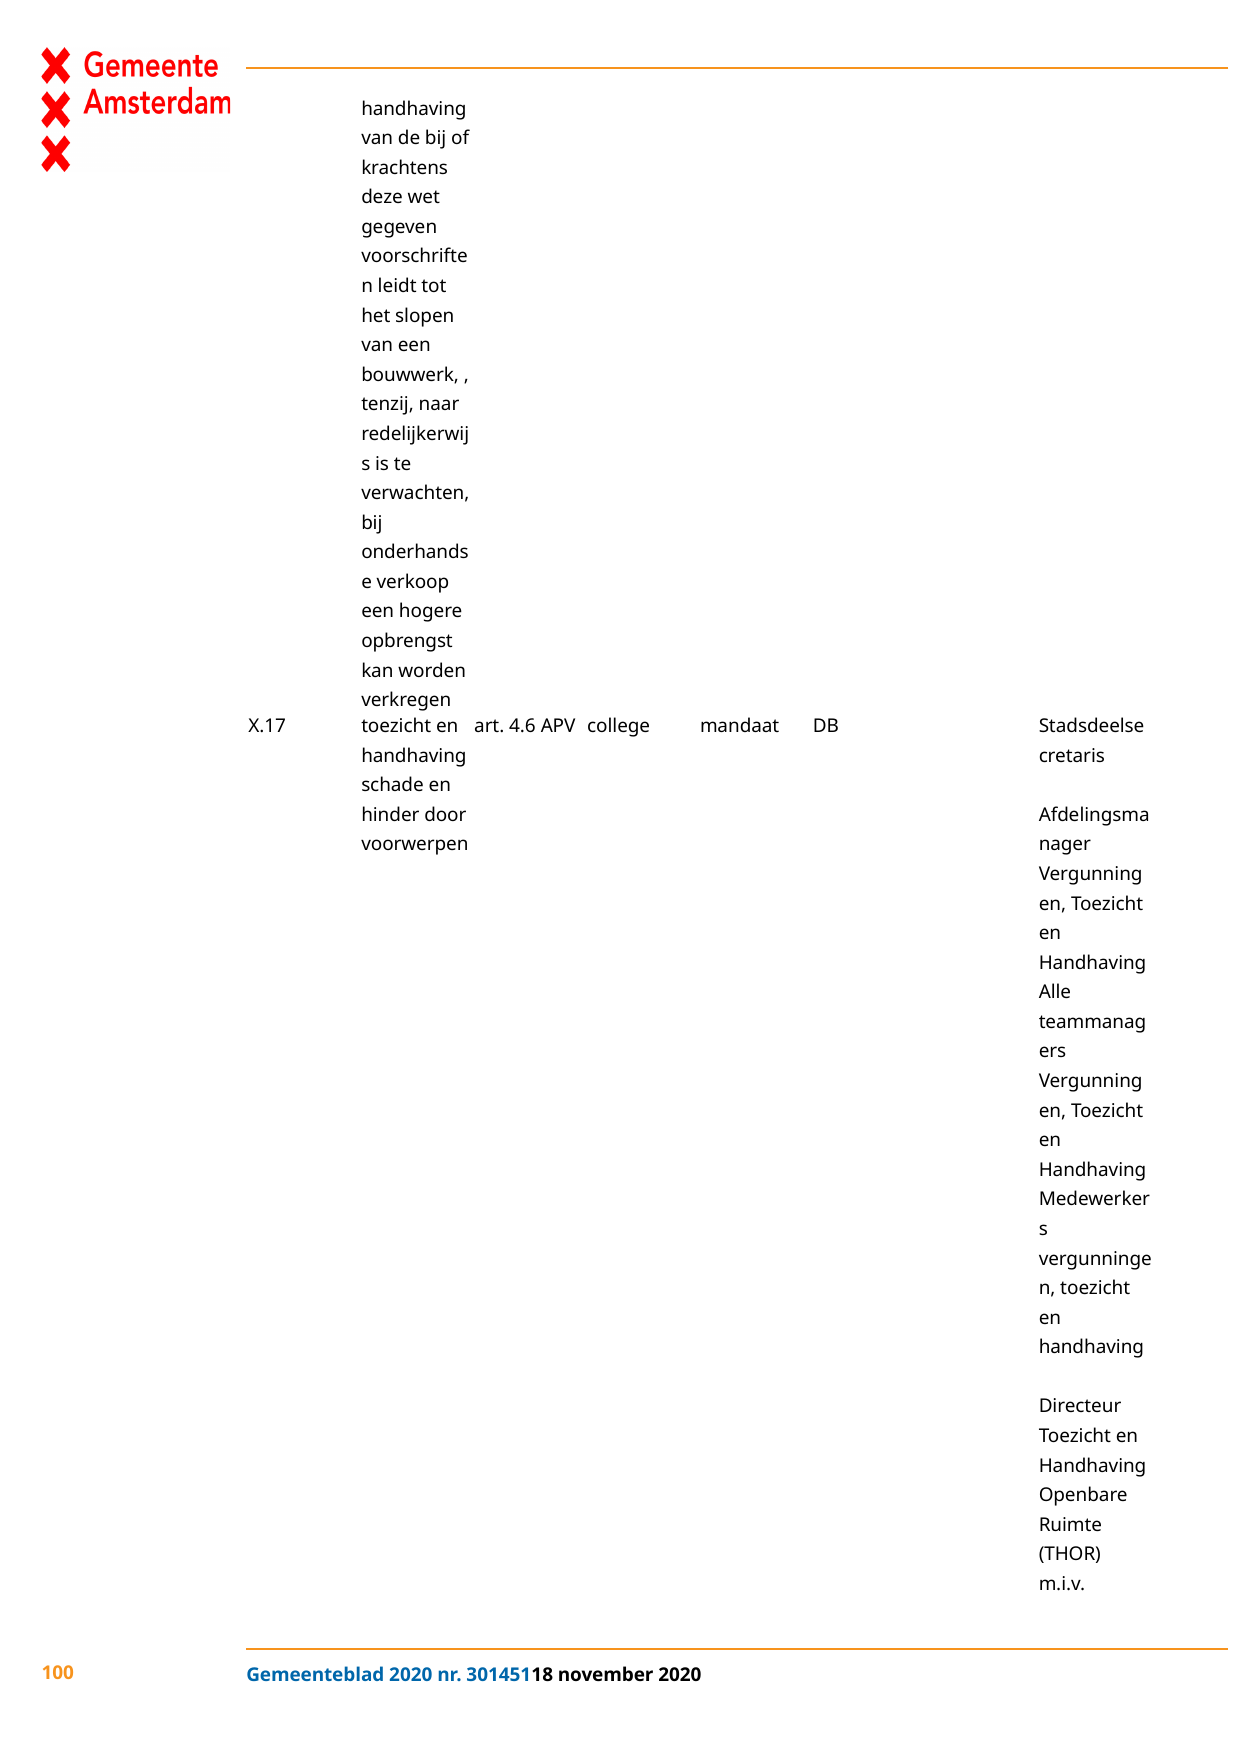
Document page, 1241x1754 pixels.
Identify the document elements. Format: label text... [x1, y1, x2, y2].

table_cell DB [813, 712, 926, 1596]
table_cell college [587, 712, 700, 1596]
table_cell [700, 95, 813, 712]
table_cell [1039, 95, 1152, 712]
table_cell mandaat [700, 712, 813, 1596]
table_cell [926, 95, 1038, 712]
table_cell handhaving van de bij of krachtens deze wet gegeven voorschriften leidt tot het slopen van een bouwwerk, , tenzij, naar redelijkerwijs is te verwachten, bij onderhandse verkoop een hogere opbrengst kan worden verkregen [361, 95, 474, 712]
table_cell [587, 95, 700, 712]
picture [41, 47, 231, 172]
table_cell toezicht en handhaving schade en hinder door voorwerpen [361, 712, 474, 1596]
table_cell [813, 95, 926, 712]
table_cell [926, 712, 1038, 1596]
table_cell Stadsdeelsecretaris Afdelingsmanager Vergunningen, Toezicht en Handhaving Alle teammanagers Vergunningen, Toezicht en Handhaving Medewerkers vergunningen, toezicht en handhaving Directeur Toezicht en Handhaving Openbare Ruimte (THOR) m.i.v. [1039, 712, 1152, 1596]
table_cell [474, 95, 587, 712]
table_cell art. 4.6 APV [474, 712, 587, 1596]
table_cell X.17 [248, 712, 361, 1596]
table_cell [248, 95, 361, 712]
